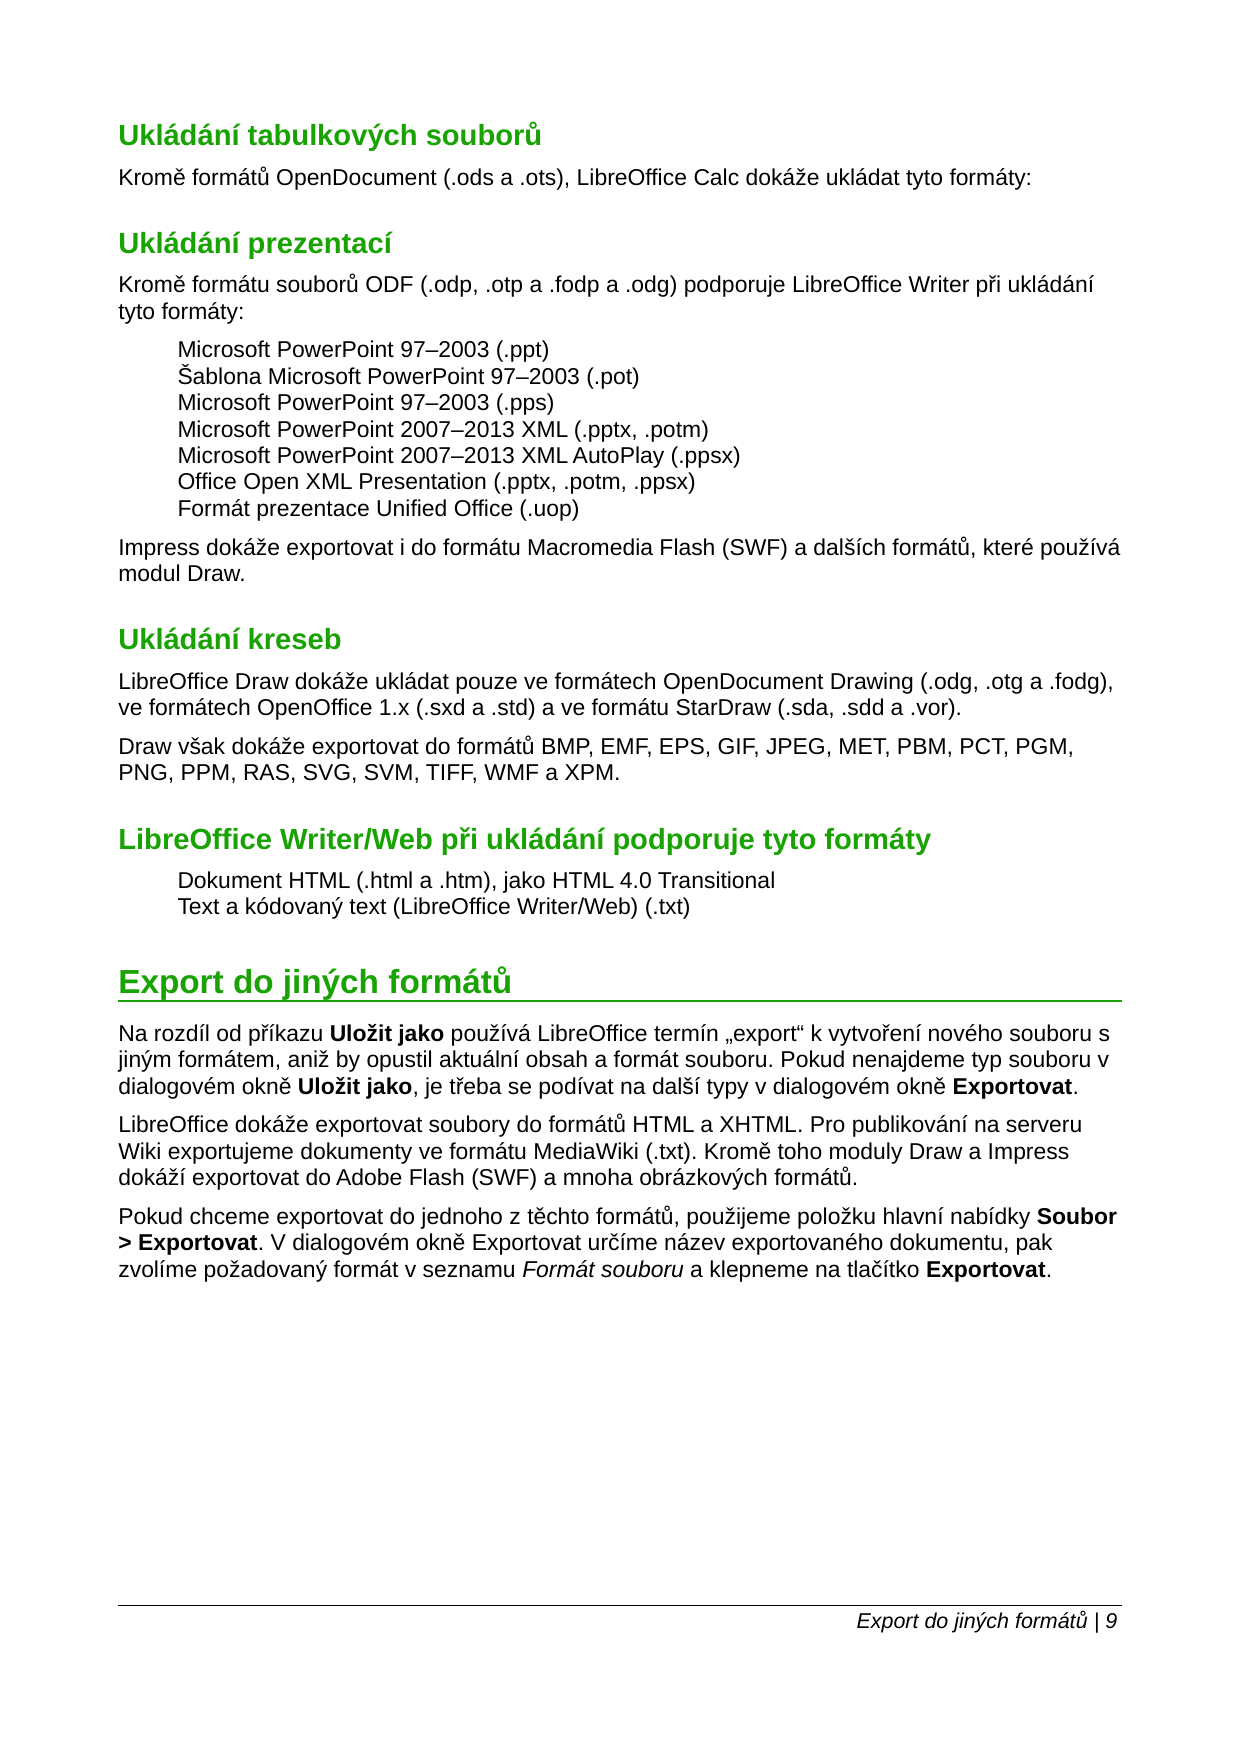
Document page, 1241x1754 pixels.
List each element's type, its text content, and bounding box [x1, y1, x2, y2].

subtitle Export do jiných formátů [118, 962, 1122, 1000]
subtitle Ukládání prezentací [118, 226, 1122, 259]
subtitle Ukládání tabulkových souborů [118, 118, 1122, 152]
text LibreOffice Draw dokáže ukládat pouze ve formátech OpenDocument Drawing (.odg, .otg a .fodg), ve formátech OpenOffice 1.x (.sxd a .std) a ve formátu StarDraw (.sda, .sdd a .vor). [118, 668, 1122, 720]
text Impress dokáže exportovat i do formátu Macromedia Flash (SWF) a dalších formátů, které používá modul Draw. [118, 533, 1122, 586]
subtitle LibreOffice Writer/Web při ukládání podporuje tyto formáty [118, 822, 1122, 855]
text LibreOffice dokáže exportovat soubory do formátů HTML a XHTML. Pro publikování na serveru Wiki exportujeme dokumenty ve formátu MediaWiki (.txt). Kromě toho moduly Draw a Impress dokáží exportovat do Adobe Flash (SWF) a mnoha obrázkových formátů. [118, 1111, 1122, 1191]
text Dokument HTML (.html a .htm), jako HTML 4.0 Transitional Text a kódovaný text (LibreOffice Writer/Web) (.txt) [177, 867, 1122, 920]
text Draw však dokáže exportovat do formátů BMP, EMF, EPS, GIF, JPEG, MET, PBM, PCT, PGM, PNG, PPM, RAS, SVG, SVM, TIFF, WMF a XPM. [118, 733, 1122, 786]
list Kromě formátů OpenDocument (.ods a .ots), LibreOffice Calc dokáže ukládat tyto formáty: [118, 163, 1122, 190]
text Pokud chceme exportovat do jednoho z těchto formátů, použijeme položku hlavní nabídky Soubor > Exportovat. V dialogovém okně Exportovat určíme název exportovaného dokumentu, pak zvolíme požadovaný formát v seznamu Formát souboru a klepneme na tlačítko Exportovat. [118, 1203, 1122, 1282]
text Microsoft PowerPoint 97–2003 (.ppt) Šablona Microsoft PowerPoint 97–2003 (.pot) Microsoft PowerPoint 97–2003 (.pps) Microsoft PowerPoint 2007–2013 XML (.pptx, .potm) Microsoft PowerPoint 2007–2013 XML AutoPlay (.ppsx) Office Open XML Presentation (.pptx, .potm, .ppsx) Formát prezentace Unified Office (.uop) [177, 336, 1122, 521]
subtitle Ukládání kreseb [118, 622, 1122, 656]
text Na rozdíl od příkazu Uložit jako používá LibreOffice termín „export“ k vytvoření nového souboru s jiným formátem, aniž by opustil aktuální obsah a formát souboru. Pokud nenajdeme typ souboru v dialogovém okně Uložit jako, je třeba se podívat na další typy v dialogovém okně Exportovat. [118, 1020, 1122, 1099]
list Kromě formátu souborů ODF (.odp, .otp a .fodp a .odg) podporuje LibreOffice Writer při ukládání tyto formáty: [118, 271, 1122, 324]
